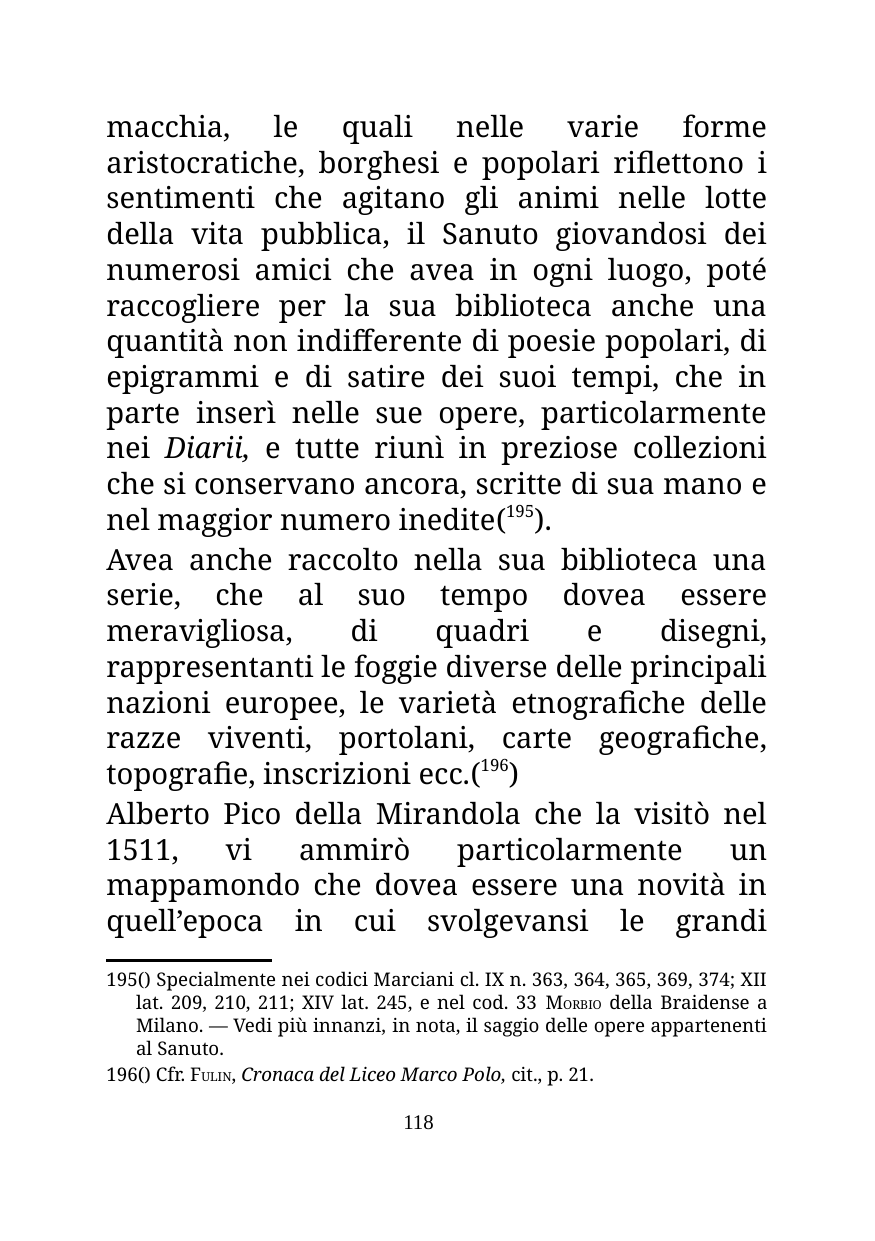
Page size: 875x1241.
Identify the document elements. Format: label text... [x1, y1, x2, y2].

text Avea anche raccolto nella sua biblioteca una serie, che al suo tempo dovea essere meravigliosa, di quadri e disegni, rappresentanti le foggie diverse delle principali nazioni europee, le varietà etnografiche delle razze viventi, portolani, carte geografiche, topografie, inscrizioni ecc.() [106, 539, 768, 793]
text () Specialmente nei codici Marciani cl. IX n. 363, 364, 365, 369, 374; XII lat. 209, 210, 211; XIV lat. 245, e nel cod. 33 Morbio della Braidense a Milano. — Vedi più innanzi, in nota, il saggio delle opere appartenenti al Sanuto. [106, 967, 768, 1061]
text Alberto Pico della Mirandola che la visitò nel 1511, vi ammirò particolarmente un mappamondo che dovea essere una novità in quell’epoca in cui svolgevansi le grandi [106, 793, 768, 940]
text () Cfr. Fulin, Cronaca del Liceo Marco Polo, cit., p. 21. [106, 1061, 768, 1087]
text macchia, le quali nelle varie forme aristocratiche, borghesi e popolari riflettono i sentimenti che agitano gli animi nelle lotte della vita pubblica, il Sanuto giovandosi dei numerosi amici che avea in ogni luogo, poté raccogliere per la sua biblioteca anche una quantità non indifferente di poesie popolari, di epigrammi e di satire dei suoi tempi, che in parte inserì nelle sue opere, particolarmente nei Diarii, e tutte riunì in preziose collezioni che si conservano ancora, scritte di sua mano e nel maggior numero inedite(). [106, 106, 768, 539]
